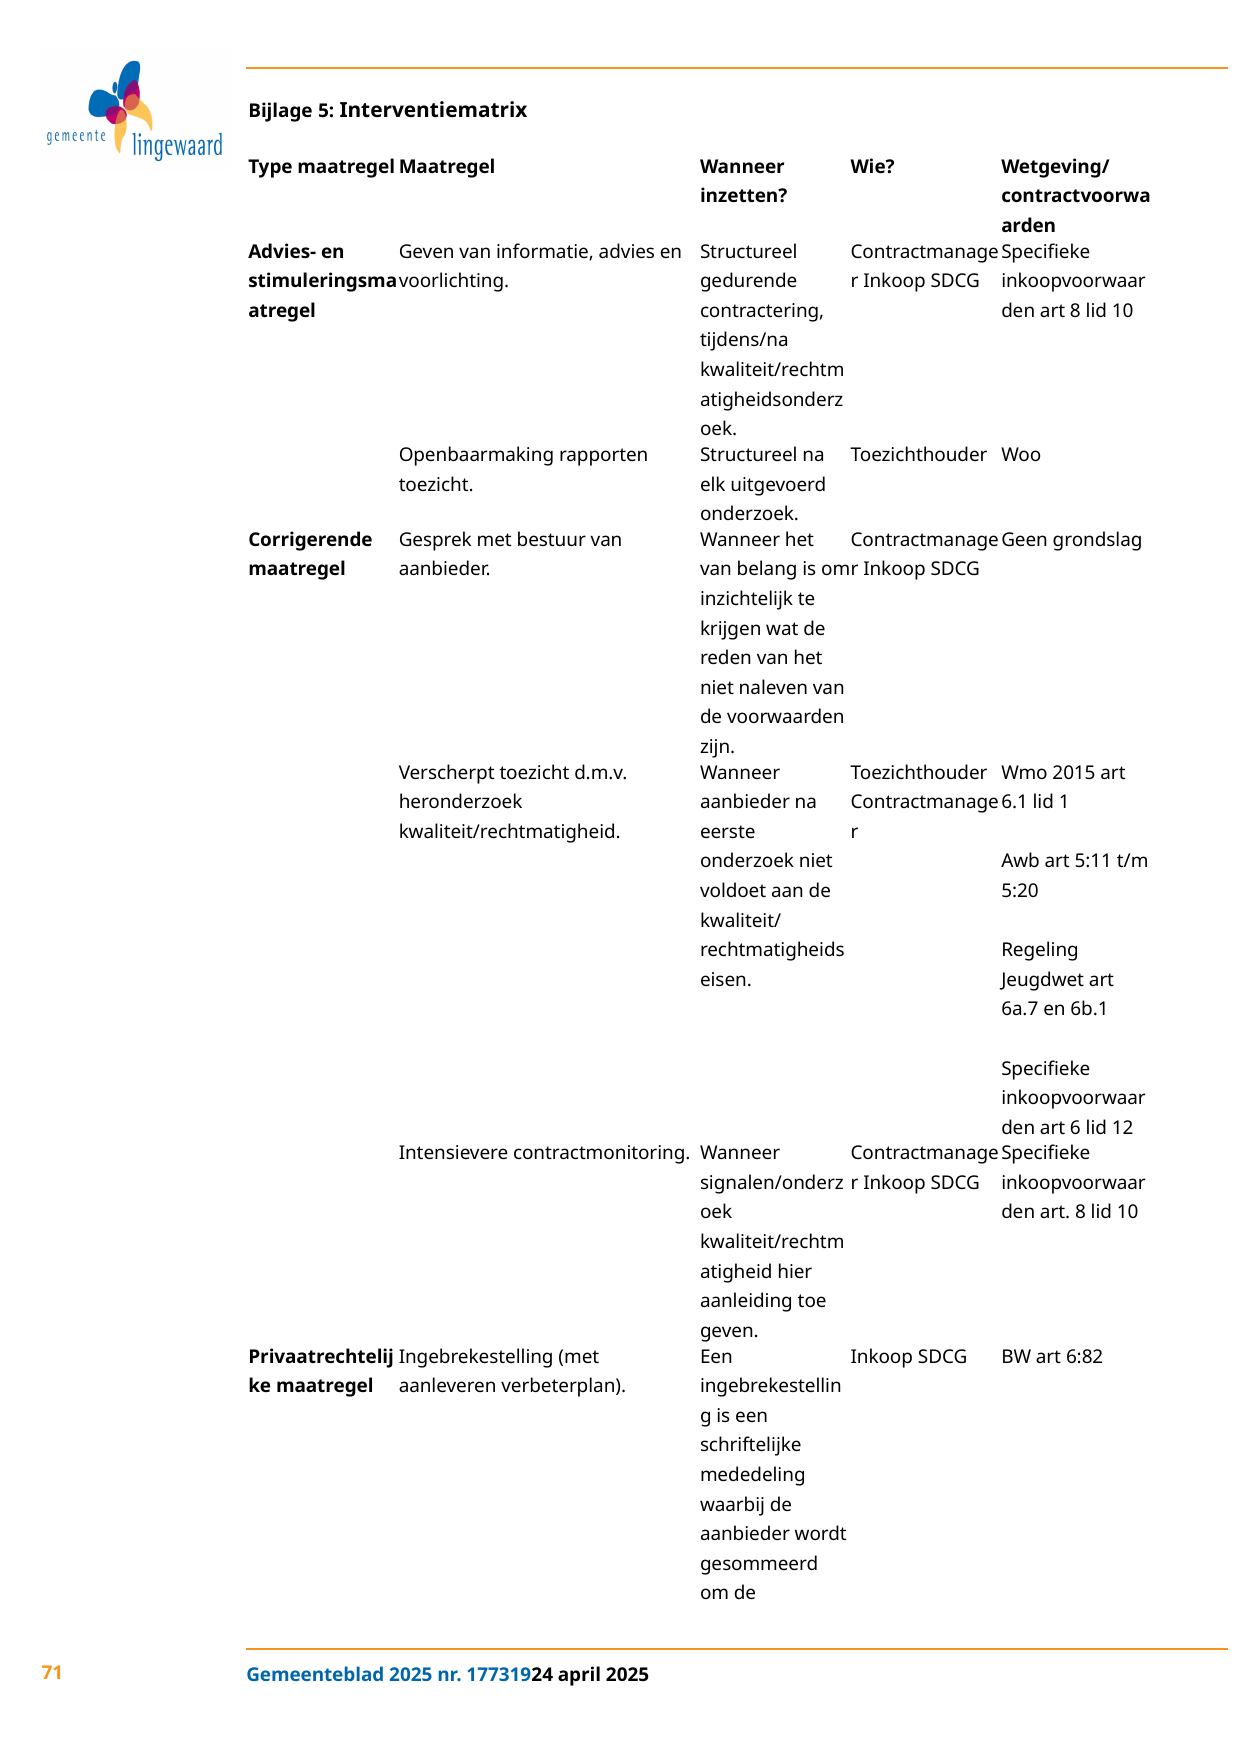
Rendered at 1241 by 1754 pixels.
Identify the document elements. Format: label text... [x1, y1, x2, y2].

table_cell Een ingebrekestelling is een schriftelijke mededeling waarbij de aanbieder wordt gesommeerd om de [700, 1343, 850, 1605]
table_cell Openbaarmaking rapporten toezicht. [399, 441, 700, 526]
table_cell Contractmanager Inkoop SDCG [850, 526, 1001, 759]
table_header Wetgeving/contractvoorwaarden [1001, 153, 1152, 238]
table_cell Toezichthouder [850, 441, 1001, 526]
table_cell Structureel gedurende contractering, tijdens/na kwaliteit/rechtmatigheidsonderzoek. [700, 238, 850, 441]
table_cell Geven van informatie, advies en voorlichting. [399, 238, 700, 441]
table_cell Privaatrechtelijke maatregel [248, 1343, 398, 1605]
table_header Wanneer inzetten? [700, 153, 850, 238]
table_cell Gesprek met bestuur van aanbieder. [399, 526, 700, 759]
table_cell Ingebrekestelling (met aanleveren verbeterplan). [399, 1343, 700, 1605]
table_header Wie? [850, 153, 1001, 238]
table_cell Wanneer aanbieder na eerste onderzoek niet voldoet aan de kwaliteit/ rechtmatigheidseisen. [700, 759, 850, 1139]
table_cell BW art 6:82 [1001, 1343, 1152, 1605]
table_cell Contractmanager Inkoop SDCG [850, 1140, 1001, 1343]
table_cell Specifieke inkoopvoorwaarden art. 8 lid 10 [1001, 1140, 1152, 1343]
table_cell Intensievere contractmonitoring. [399, 1140, 700, 1343]
table_cell Geen grondslag [1001, 526, 1152, 759]
table_cell Corrigerende maatregel [248, 526, 398, 1343]
table_cell Inkoop SDCG [850, 1343, 1001, 1605]
table_cell Specifieke inkoopvoorwaarden art 8 lid 10 [1001, 238, 1152, 441]
picture [41, 47, 231, 172]
table_cell Wmo 2015 art 6.1 lid 1 Awb art 5:11 t/m 5:20 Regeling Jeugdwet art 6a.7 en 6b.1 Specifieke inkoopvoorwaarden art 6 lid 12 [1001, 759, 1152, 1139]
table_cell Toezichthouder Contractmanager [850, 759, 1001, 1139]
table_header Type maatregel [248, 153, 398, 238]
table_cell Wanneer signalen/onderzoek kwaliteit/rechtmatigheid hier aanleiding toe geven. [700, 1140, 850, 1343]
table_cell Woo [1001, 441, 1152, 526]
table_cell Verscherpt toezicht d.m.v. heronderzoek kwaliteit/rechtmatigheid. [399, 759, 700, 1139]
table_cell Advies- en stimuleringsmaatregel [248, 238, 398, 526]
text Bijlage 5: Interventiematrix [248, 95, 1152, 123]
table_header Maatregel [399, 153, 700, 238]
table_cell Contractmanager Inkoop SDCG [850, 238, 1001, 441]
table_cell Wanneer het van belang is om inzichtelijk te krijgen wat de reden van het niet naleven van de voorwaarden zijn. [700, 526, 850, 759]
table_cell Structureel na elk uitgevoerd onderzoek. [700, 441, 850, 526]
